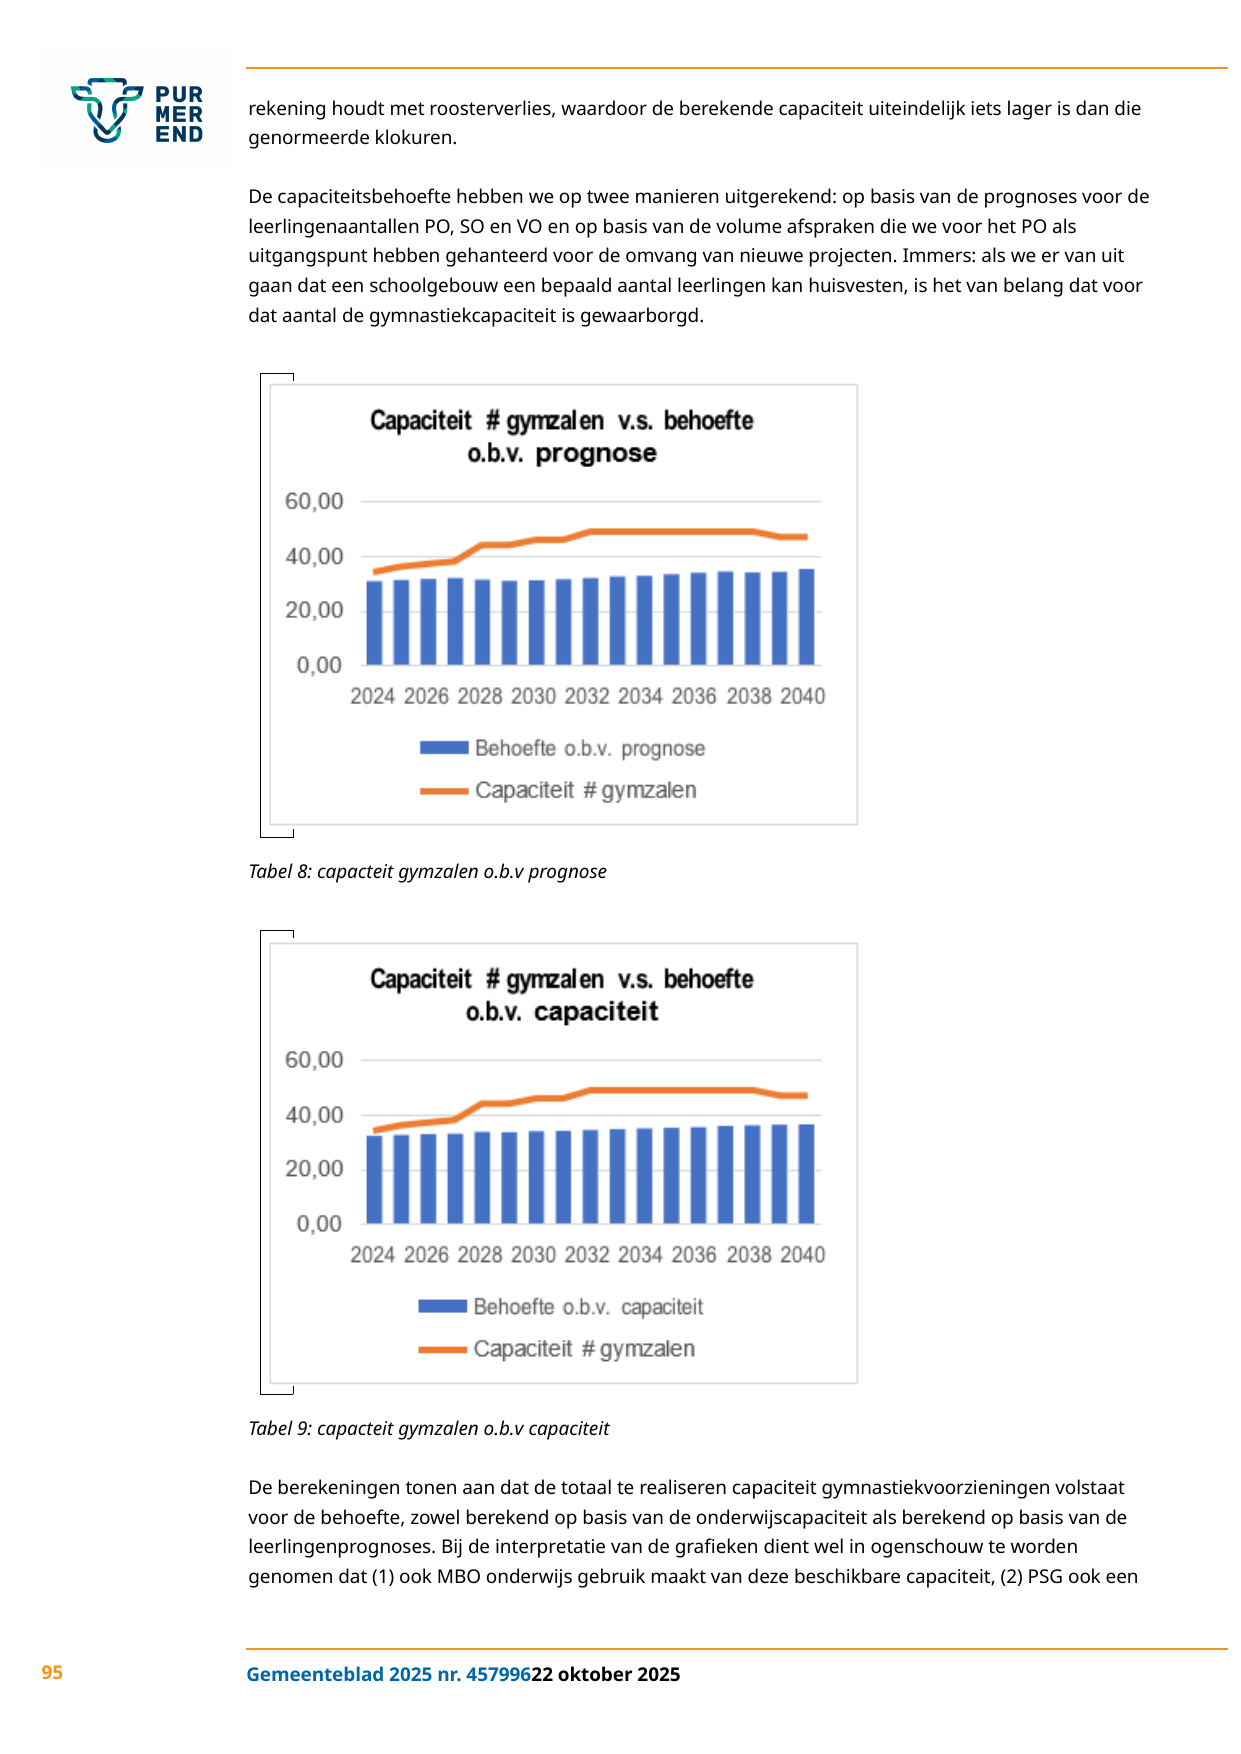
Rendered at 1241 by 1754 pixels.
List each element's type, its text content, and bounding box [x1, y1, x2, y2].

picture [41, 47, 231, 172]
text rekening houdt met roosterverlies, waardoor de berekende capaciteit uiteindelijk iets lager is dan die genormeerde klokuren. [248, 95, 1152, 150]
picture [268, 938, 860, 1386]
text Tabel 8: capacteit gymzalen o.b.v prognose [248, 859, 1152, 884]
picture [268, 381, 860, 829]
text De capaciteitsbehoefte hebben we op twee manieren uitgerekend: op basis van de prognoses voor de leerlingenaantallen PO, SO en VO en op basis van de volume afspraken die we voor het PO als uitgangspunt hebben gehanteerd voor de omvang van nieuwe projecten. Immers: als we er van uit gaan dat een schoolgebouw een bepaald aantal leerlingen kan huisvesten, is het van belang dat voor dat aantal de gymnastiekcapaciteit is gewaarborgd. [248, 183, 1152, 328]
text De berekeningen tonen aan dat de totaal te realiseren capaciteit gymnastiekvoorzieningen volstaat voor de behoefte, zowel berekend op basis van de onderwijscapaciteit als berekend op basis van de leerlingenprognoses. Bij de interpretatie van de grafieken dient wel in ogenschouw te worden genomen dat (1) ook MBO onderwijs gebruik maakt van deze beschikbare capaciteit, (2) PSG ook een [248, 1474, 1152, 1589]
text Tabel 9: capacteit gymzalen o.b.v capaciteit [248, 1415, 1152, 1441]
